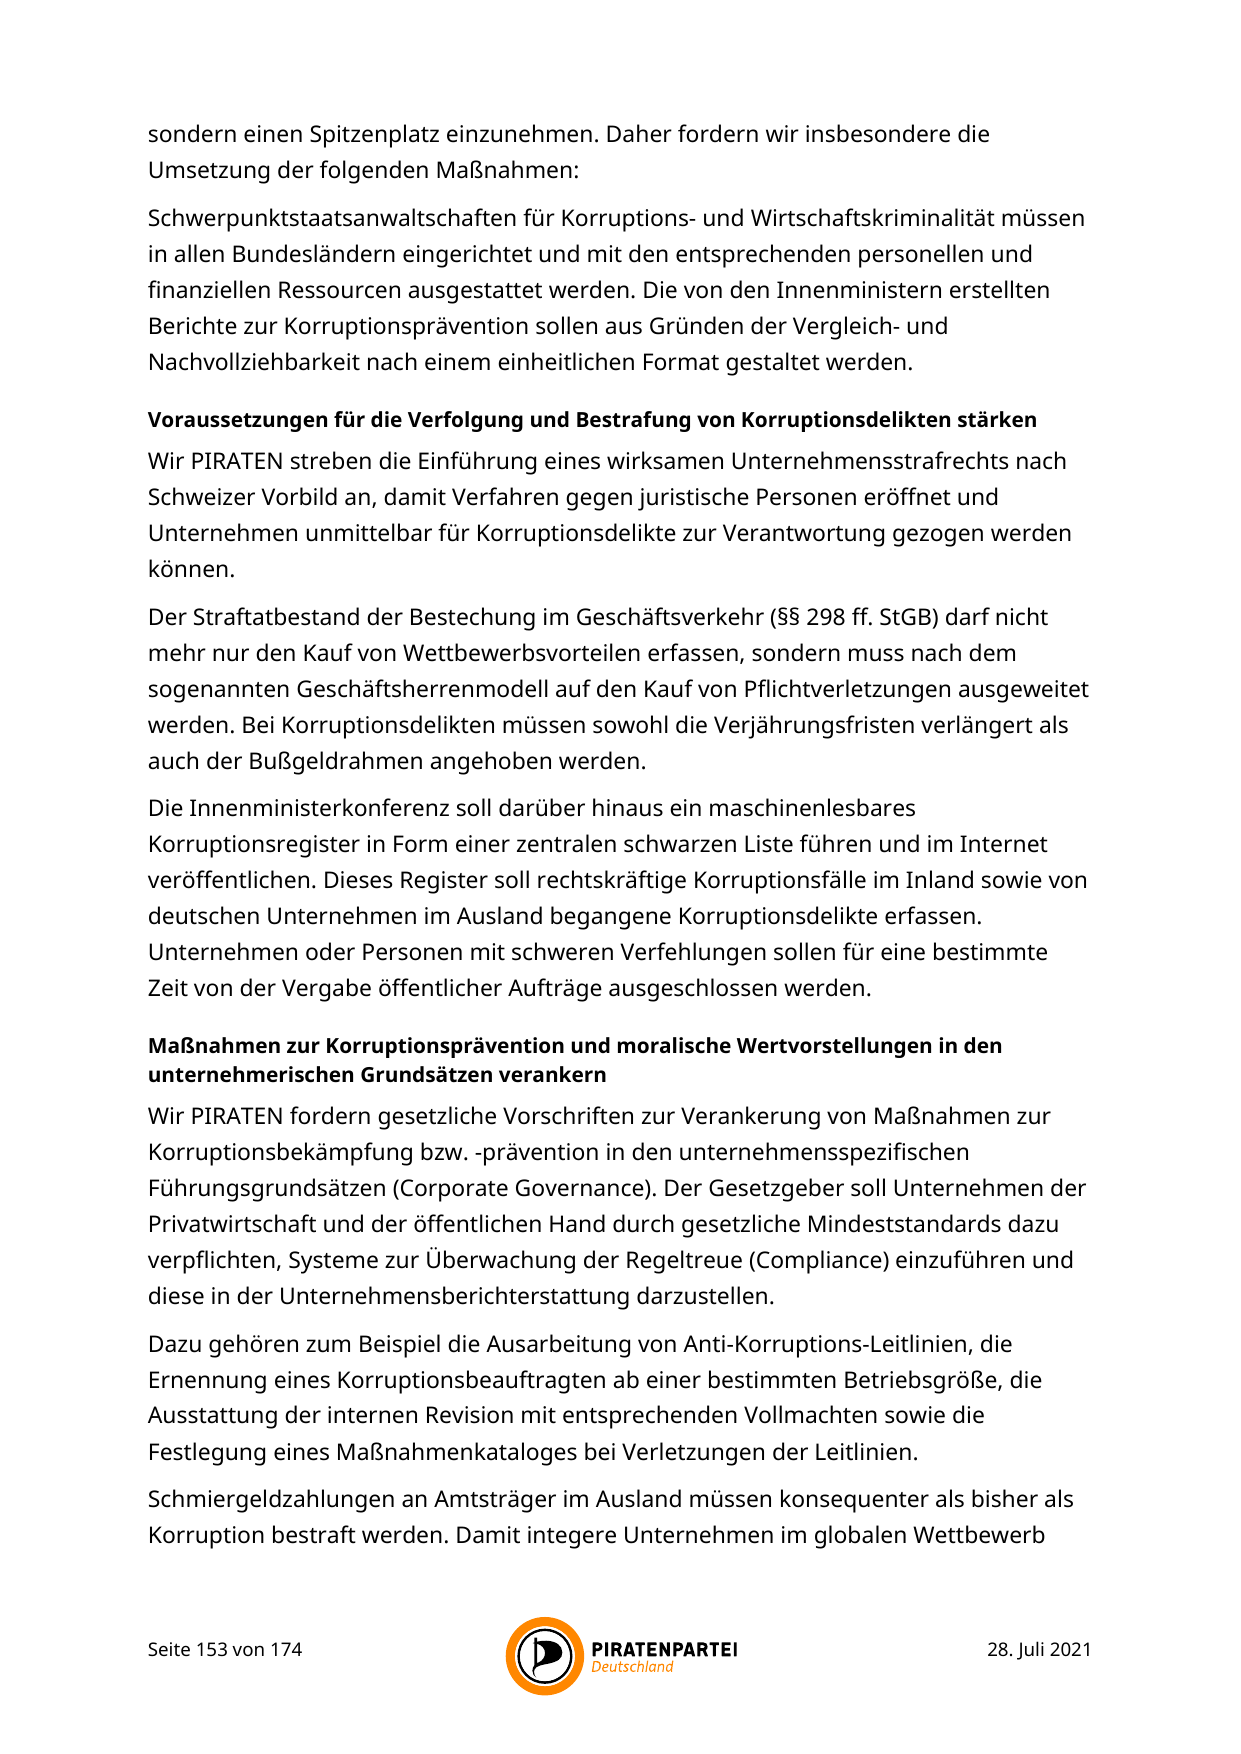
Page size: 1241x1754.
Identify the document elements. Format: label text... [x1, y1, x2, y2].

text sondern einen Spitzenplatz einzunehmen. Daher fordern wir insbesondere die Umsetzung der folgenden Maßnahmen: [148, 118, 1093, 185]
text Der Straftatbestand der Bestechung im Geschäftsverkehr (§§ 298 ff. StGB) darf nicht mehr nur den Kauf von Wettbewerbsvorteilen erfassen, sondern muss nach dem sogenannten Geschäftsherrenmodell auf den Kauf von Pflichtverletzungen ausgeweitet werden. Bei Korruptionsdelikten müssen sowohl die Verjährungsfristen verlängert als auch der Bußgeldrahmen angehoben werden. [148, 601, 1093, 776]
text Die Innenministerkonferenz soll darüber hinaus ein maschinenlesbares Korruptionsregister in Form einer zentralen schwarzen Liste führen und im Internet veröffentlichen. Dieses Register soll rechtskräftige Korruptionsfälle im Inland sowie von deutschen Unternehmen im Ausland begangene Korruptionsdelikte erfassen. Unternehmen oder Personen mit schweren Verfehlungen sollen für eine bestimmte Zeit von der Vergabe öffentlicher Aufträge ausgeschlossen werden. [148, 792, 1093, 1003]
subtitle Maßnahmen zur Korruptionsprävention und moralische Wertvorstellungen in den unternehmerischen Grundsätzen verankern [148, 1032, 1093, 1088]
subtitle Voraussetzungen für die Verfolgung und Bestrafung von Korruptionsdelikten stärken [148, 405, 1093, 433]
text Schwerpunktstaatsanwaltschaften für Korruptions- und Wirtschaftskriminalität müssen in allen Bundesländern eingerichtet und mit den entsprechenden personellen und finanziellen Ressourcen ausgestattet werden. Die von den Innenministern erstellten Berichte zur Korruptionsprävention sollen aus Gründen der Vergleich- und Nachvollziehbarkeit nach einem einheitlichen Format gestaltet werden. [148, 202, 1093, 377]
text Wir PIRATEN fordern gesetzliche Vorschriften zur Verankerung von Maßnahmen zur Korruptionsbekämpfung bzw. -prävention in den unternehmensspezifischen Führungsgrundsätzen (Corporate Governance). Der Gesetzgeber soll Unternehmen der Privatwirtschaft und der öffentlichen Hand durch gesetzliche Mindeststandards dazu verpflichten, Systeme zur Überwachung der Regeltreue (Compliance) einzuführen und diese in der Unternehmensberichterstattung darzustellen. [148, 1100, 1093, 1311]
text Schmiergeldzahlungen an Amtsträger im Ausland müssen konsequenter als bisher als Korruption bestraft werden. Damit integere Unternehmen im globalen Wettbewerb [148, 1483, 1093, 1550]
text Wir PIRATEN streben die Einführung eines wirksamen Unternehmensstrafrechts nach Schweizer Vorbild an, damit Verfahren gegen juristische Personen eröffnet und Unternehmen unmittelbar für Korruptionsdelikte zur Verantwortung gezogen werden können. [148, 445, 1093, 584]
text Dazu gehören zum Beispiel die Ausarbeitung von Anti-Korruptions-Leitlinien, die Ernennung eines Korruptionsbeauftragten ab einer bestimmten Betriebsgröße, die Ausstattung der internen Revision mit entsprechenden Vollmachten sowie die Festlegung eines Maßnahmenkataloges bei Verletzungen der Leitlinien. [148, 1328, 1093, 1467]
